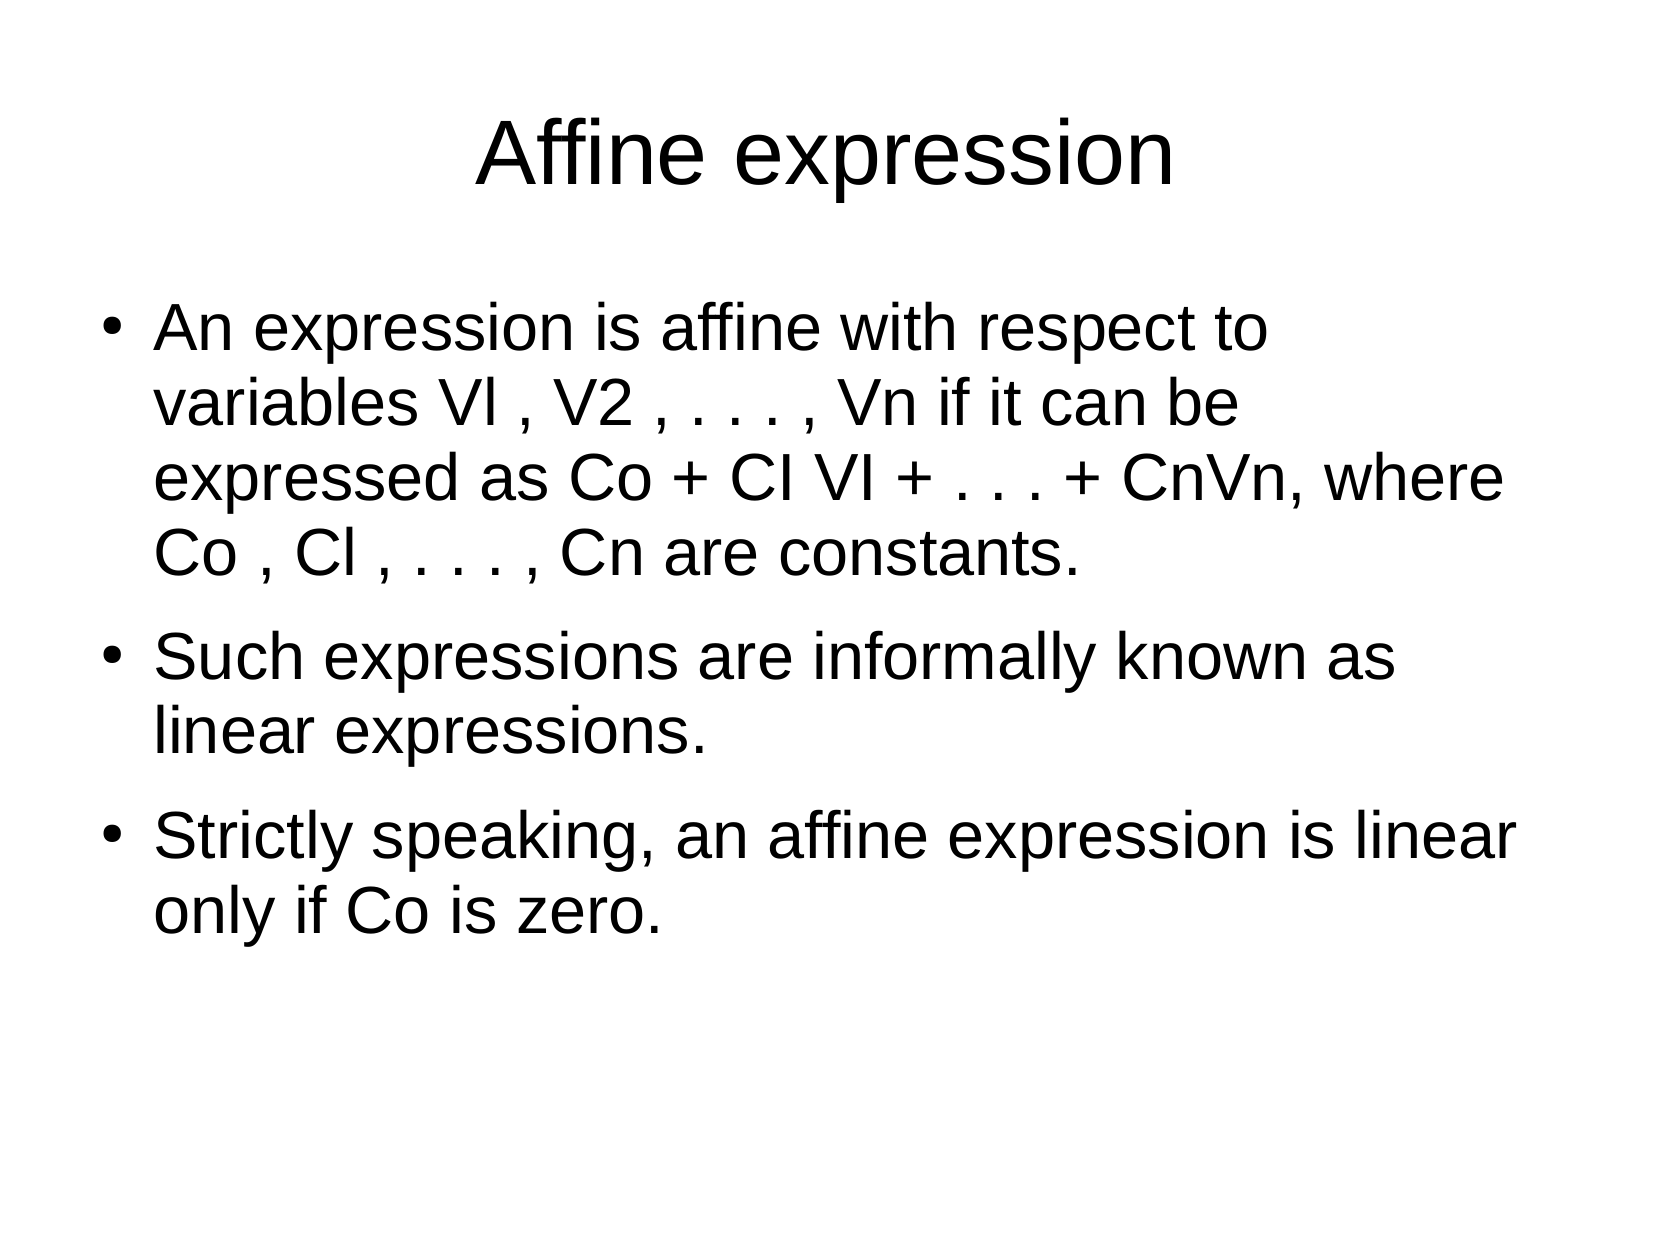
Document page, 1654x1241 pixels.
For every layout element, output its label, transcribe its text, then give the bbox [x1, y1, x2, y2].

title Affine expression [82, 49, 1571, 257]
list An expression is affine with respect to variables Vl , V2 , . . . , Vn if it can be expressed as Co + CI VI + . . . + CnVn, where Co , Cl , . . . , Cn are constants. Such expressions are informally known as linear expressions. Strictly speaking, an affine expression is linear only if Co is zero. [82, 290, 1538, 1010]
